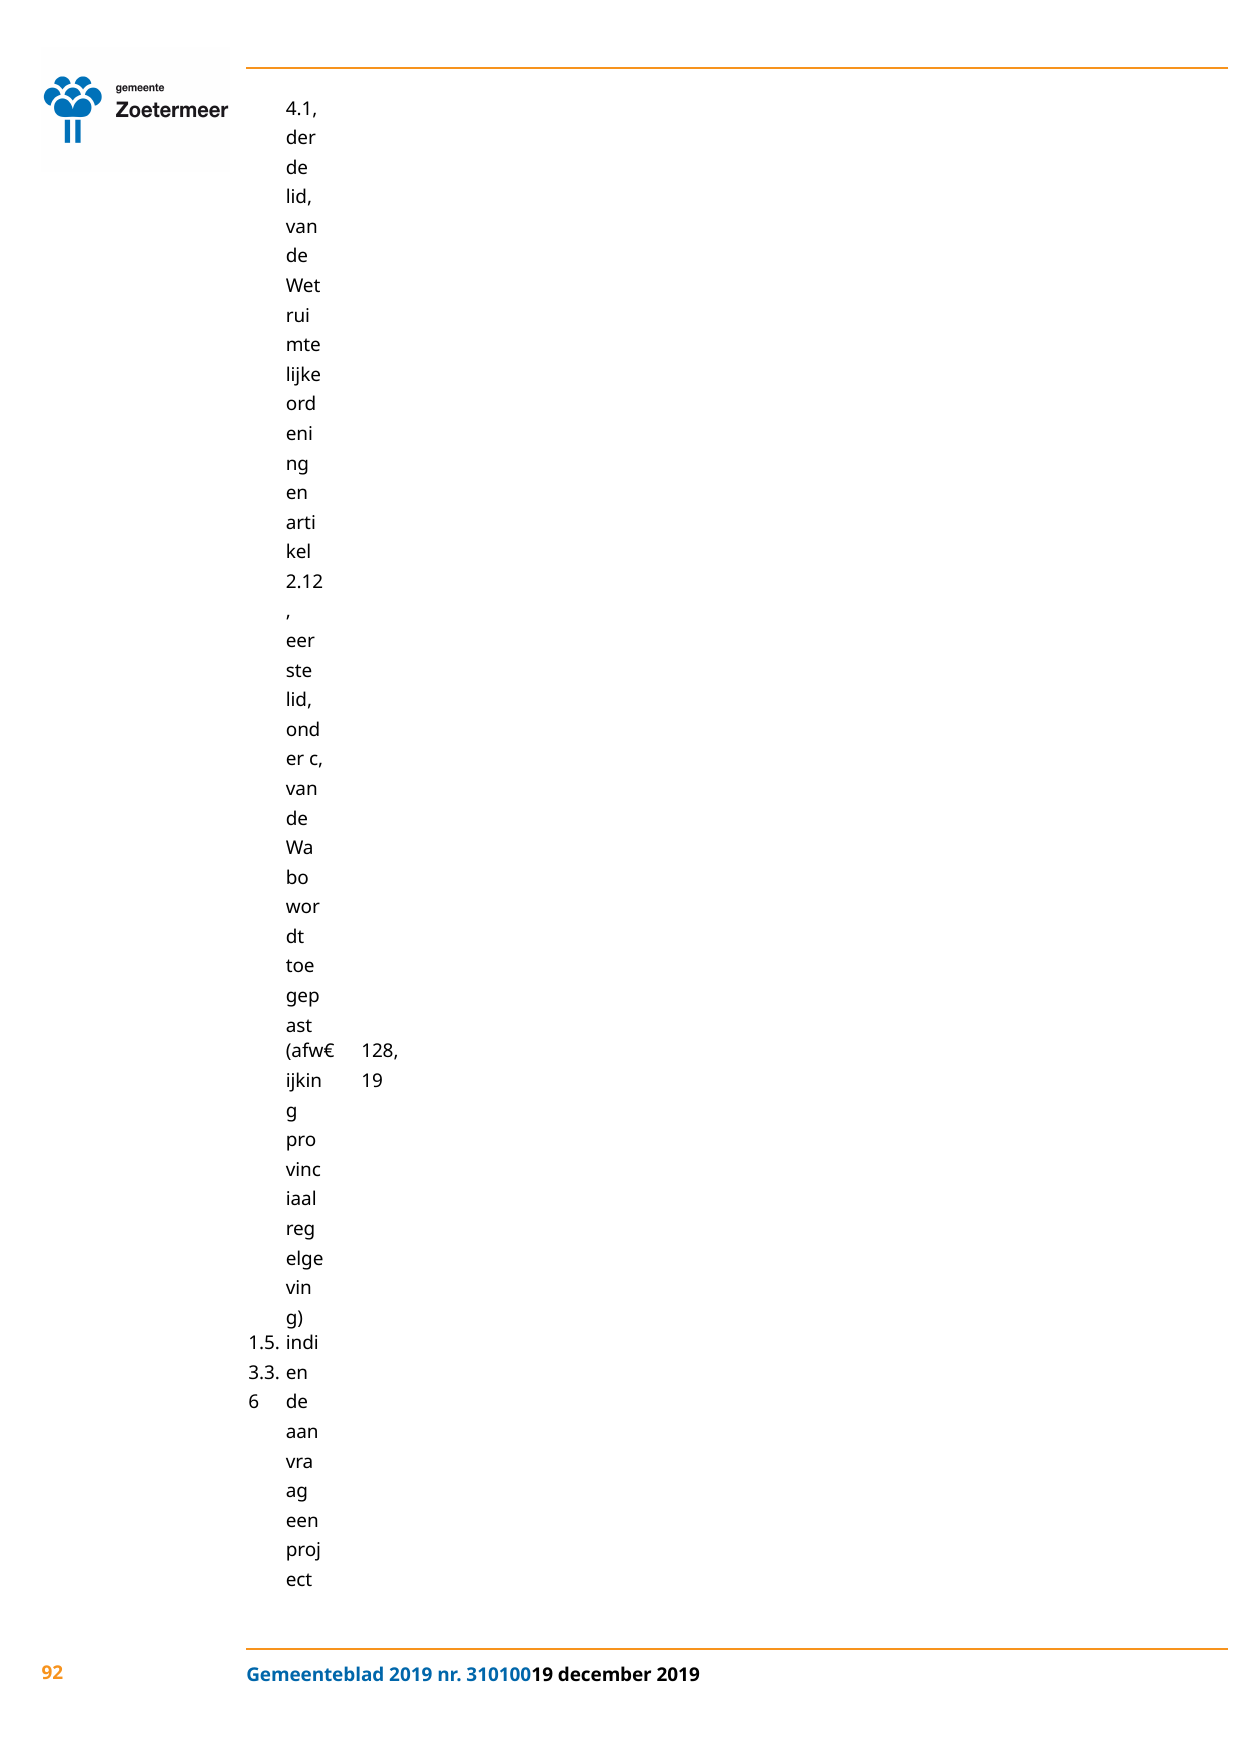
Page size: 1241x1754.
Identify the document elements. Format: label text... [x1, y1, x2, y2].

table_cell [323, 1330, 361, 1592]
table_cell [248, 95, 286, 1038]
table_cell (afwijking provinciaal regelgeving) [286, 1038, 323, 1329]
table_cell [248, 1038, 286, 1329]
picture [41, 47, 231, 172]
table_cell indien de aanvraag een project [286, 1330, 323, 1592]
table_cell [361, 1330, 398, 1592]
table_cell [361, 95, 398, 1038]
table_cell [323, 95, 361, 1038]
table_cell 1.5.3.3.6 [248, 1330, 286, 1592]
table_cell € [323, 1038, 361, 1329]
table_cell 128,19 [361, 1038, 398, 1329]
table_cell 4.1, derde lid, van de Wet ruimtelijke ordening en artikel 2.12, eerste lid, onder c, van de Wabo wordt toegepast [286, 95, 323, 1038]
